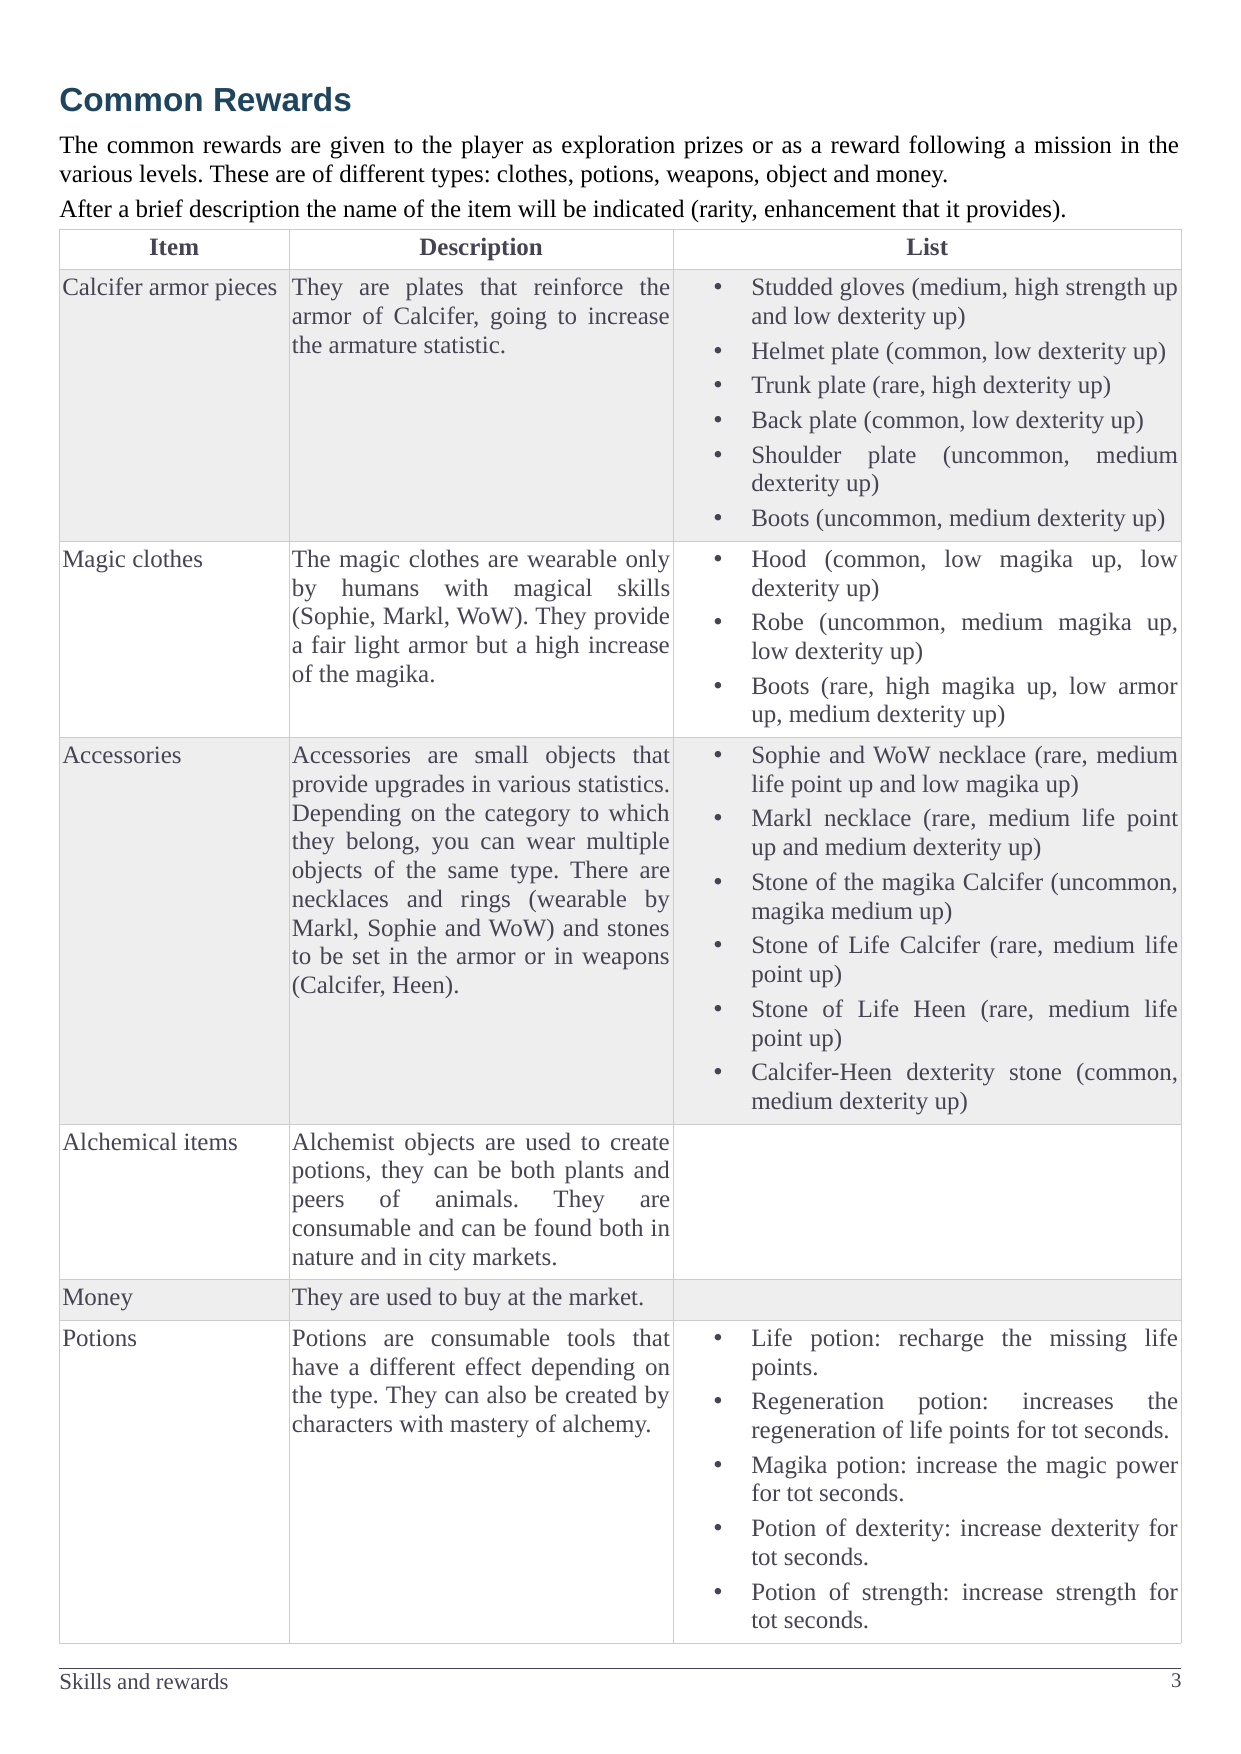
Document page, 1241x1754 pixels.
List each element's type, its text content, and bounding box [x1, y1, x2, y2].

table_cell [674, 1280, 1181, 1320]
table_cell Studded gloves (medium, high strength up and low dexterity up) Helmet plate (common, low dexterity up) Trunk plate (rare, high dexterity up) Back plate (common, low dexterity up) Shoulder plate (uncommon, medium dexterity up) Boots (uncommon, medium dexterity up) [674, 270, 1181, 541]
table_cell [674, 1125, 1181, 1279]
table_cell Money [60, 1280, 289, 1320]
table_cell Magic clothes [60, 542, 289, 737]
text After a brief description the name of the item will be indicated (rarity, enhancement that it provides). [59, 194, 1181, 223]
table_cell They are used to buy at the market. [290, 1280, 673, 1320]
table_header List [674, 230, 1181, 269]
table_cell Sophie and WoW necklace (rare, medium life point up and low magika up) Markl necklace (rare, medium life point up and medium dexterity up) Stone of the magika Calcifer (uncommon, magika medium up) Stone of Life Calcifer (rare, medium life point up) Stone of Life Heen (rare, medium life point up) Calcifer-Heen dexterity stone (common, medium dexterity up) [674, 738, 1181, 1124]
table_header Item [60, 230, 289, 269]
table_header Description [290, 230, 673, 269]
table_cell Alchemical items [60, 1125, 289, 1279]
table_cell The magic clothes are wearable only by humans with magical skills (Sophie, Markl, WoW). They provide a fair light armor but a high increase of the magika. [290, 542, 673, 737]
table_cell Calcifer armor pieces [60, 270, 289, 541]
table_cell Potions [60, 1321, 289, 1643]
text The common rewards are given to the player as exploration prizes or as a reward following a mission in the various levels. These are of different types: clothes, potions, weapons, object and money. [59, 131, 1181, 188]
subtitle Common Rewards [59, 80, 1181, 118]
table_cell Hood (common, low magika up, low dexterity up) Robe (uncommon, medium magika up, low dexterity up) Boots (rare, high magika up, low armor up, medium dexterity up) [674, 542, 1181, 737]
table_cell Accessories are small objects that provide upgrades in various statistics. Depending on the category to which they belong, you can wear multiple objects of the same type. There are necklaces and rings (wearable by Markl, Sophie and WoW) and stones to be set in the armor or in weapons (Calcifer, Heen). [290, 738, 673, 1124]
table_cell Accessories [60, 738, 289, 1124]
table_cell Potions are consumable tools that have a different effect depending on the type. They can also be created by characters with mastery of alchemy. [290, 1321, 673, 1643]
table_cell Life potion: recharge the missing life points. Regeneration potion: increases the regeneration of life points for tot seconds. Magika potion: increase the magic power for tot seconds. Potion of dexterity: increase dexterity for tot seconds. Potion of strength: increase strength for tot seconds. [674, 1321, 1181, 1643]
table_cell They are plates that reinforce the armor of Calcifer, going to increase the armature statistic. [290, 270, 673, 541]
table_cell Alchemist objects are used to create potions, they can be both plants and peers of animals. They are consumable and can be found both in nature and in city markets. [290, 1125, 673, 1279]
